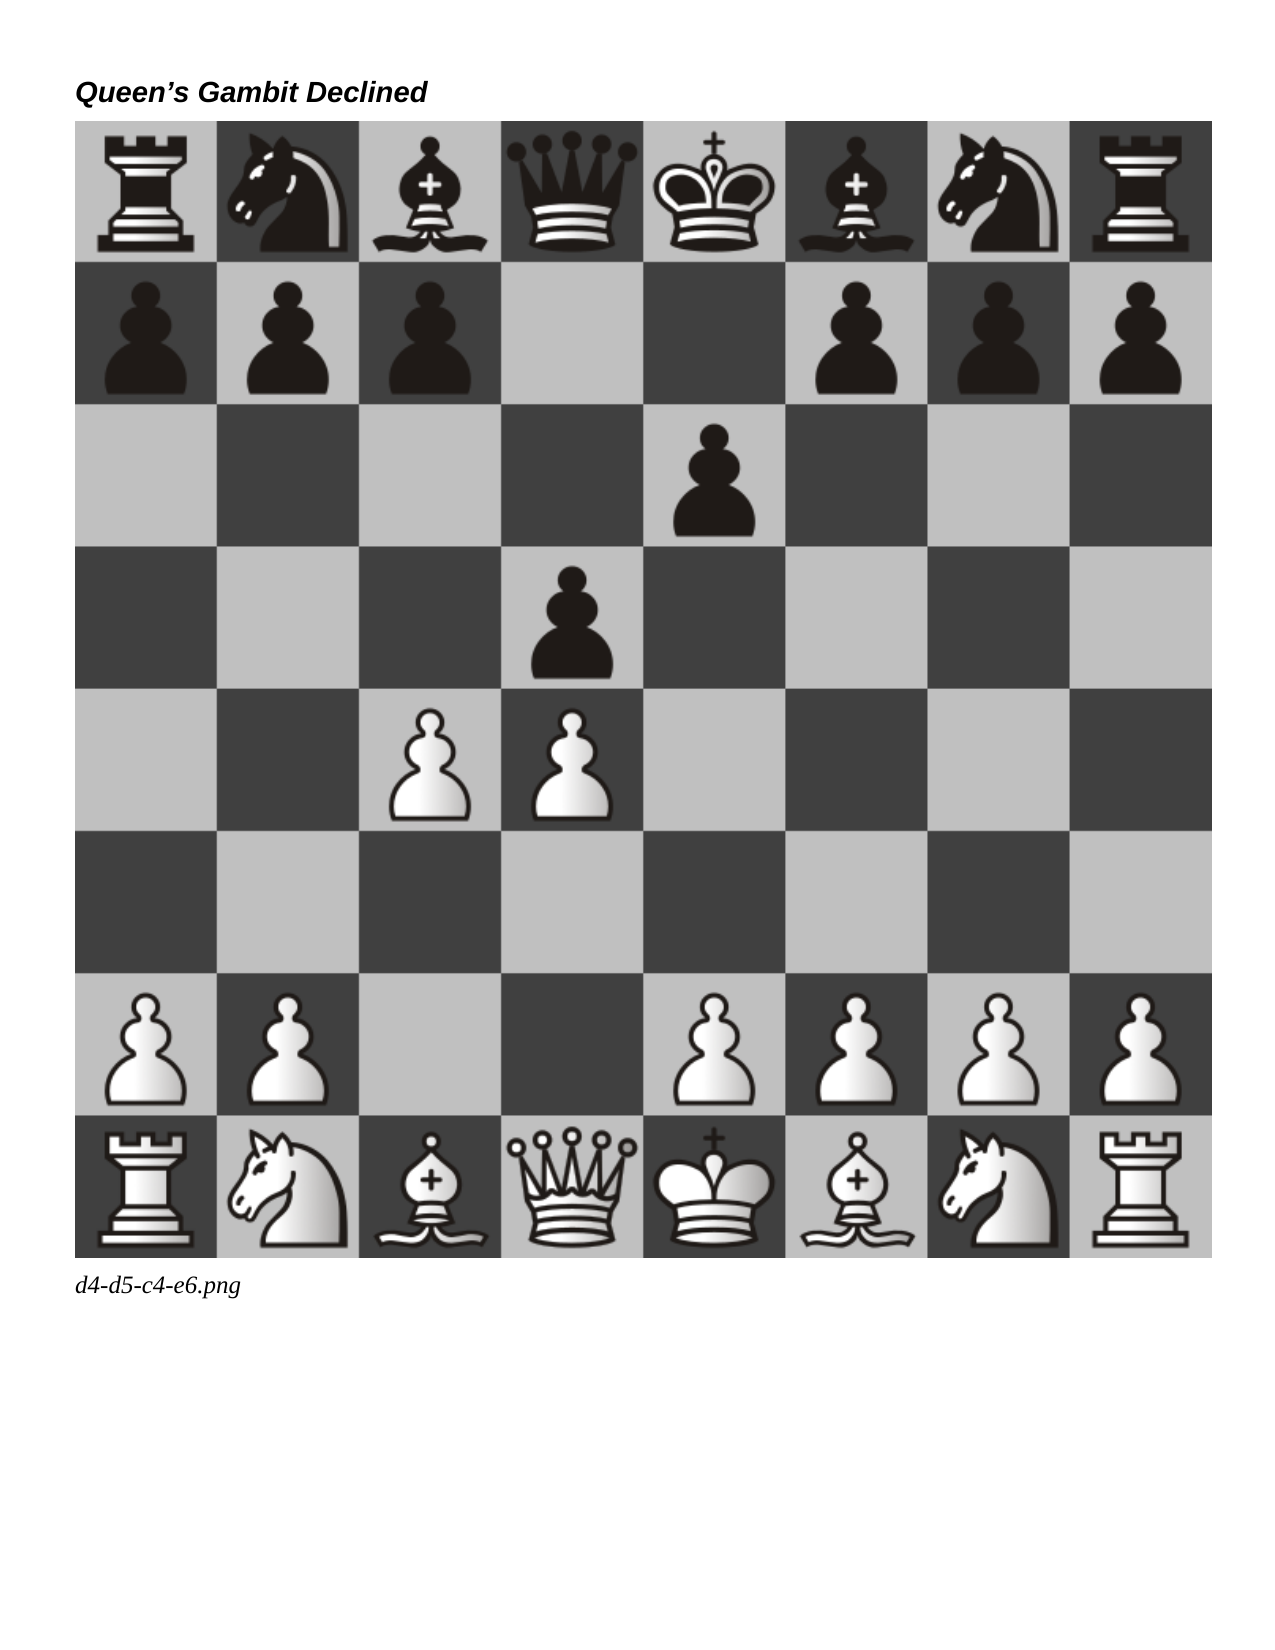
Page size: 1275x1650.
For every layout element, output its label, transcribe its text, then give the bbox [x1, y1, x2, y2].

text d4-d5-c4-e6.png [75, 1270, 1200, 1299]
subtitle Queen’s Gambit Declined [75, 75, 1200, 108]
picture [75, 121, 1212, 1258]
